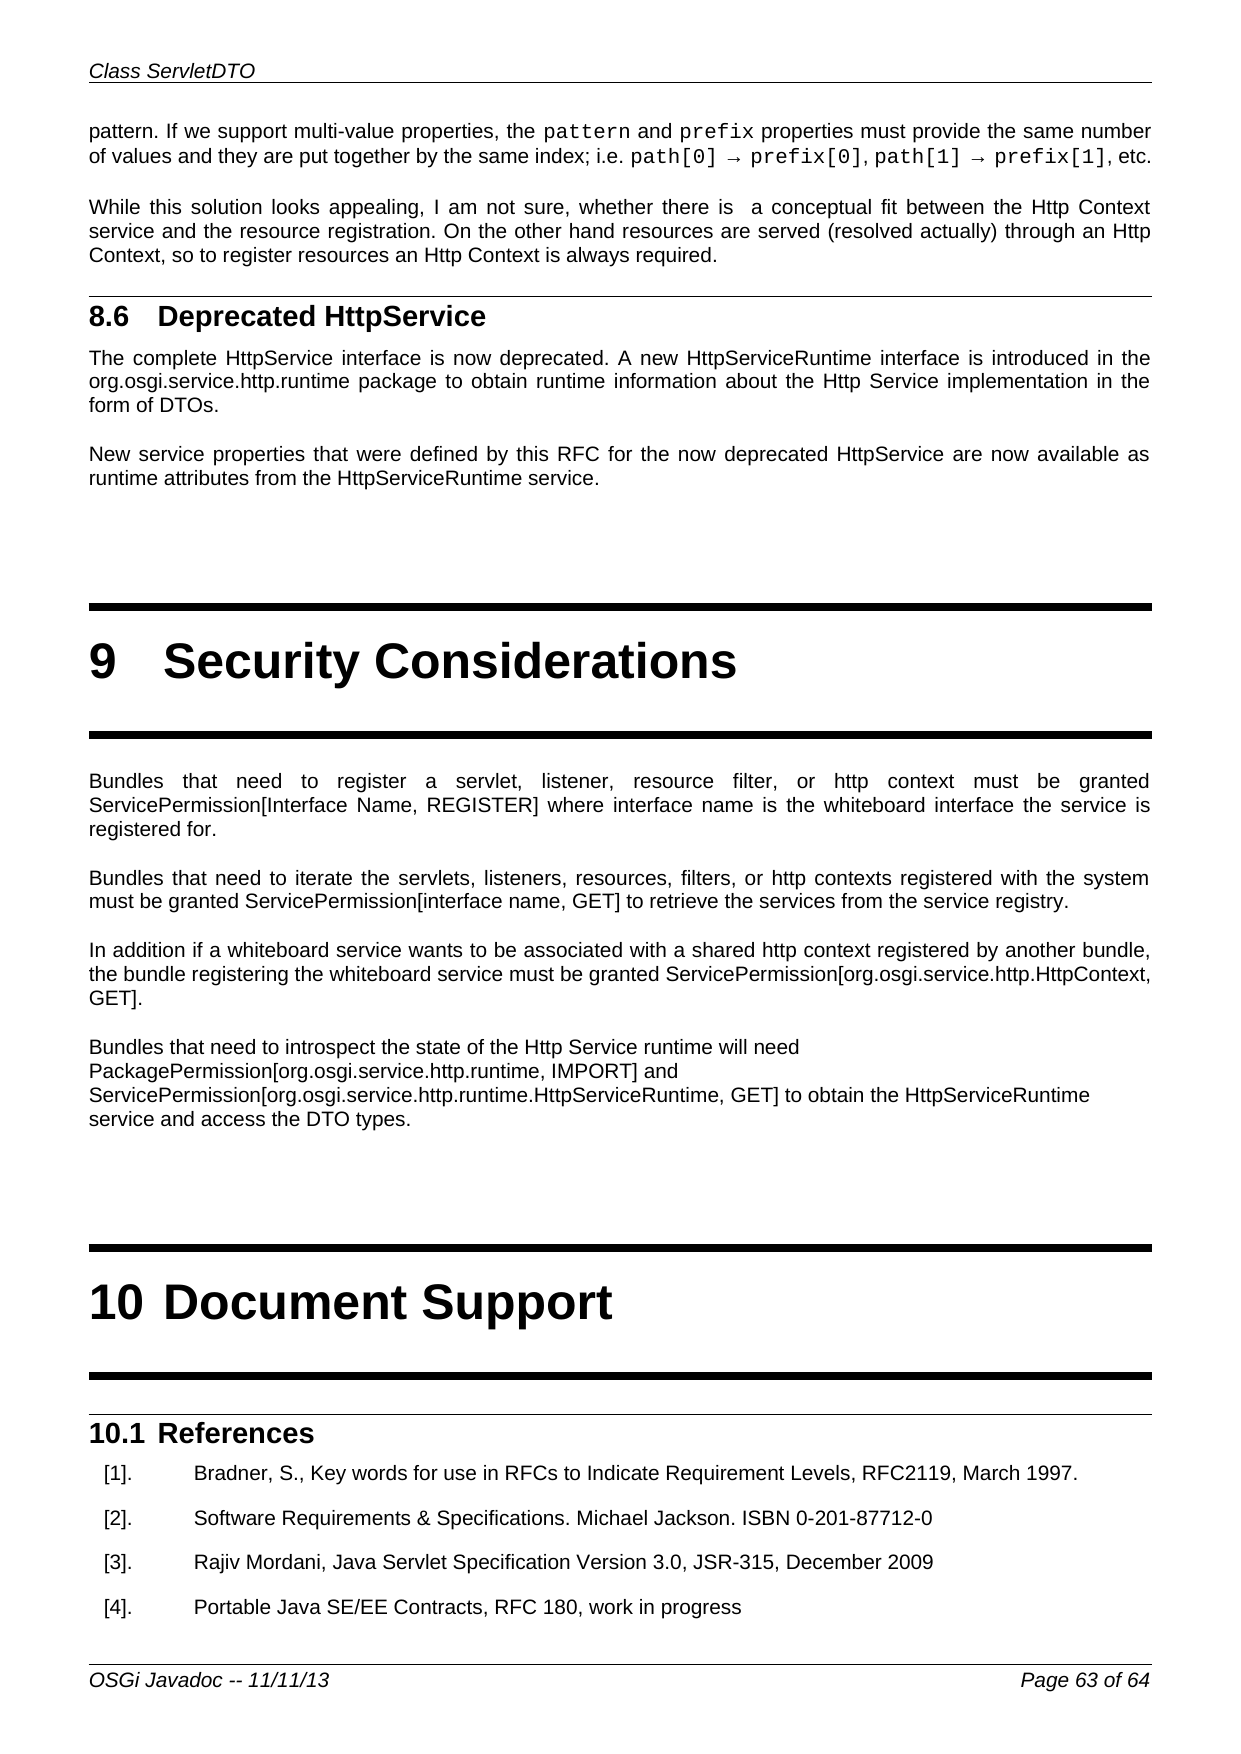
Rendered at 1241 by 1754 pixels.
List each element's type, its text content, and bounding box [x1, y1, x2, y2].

list Software Requirements & Specifications. Michael Jackson. ISBN 0-201-87712-0 [103, 1505, 1152, 1529]
text The complete HttpService interface is now deprecated. A new HttpServiceRuntime interface is introduced in the org.osgi.service.http.runtime package to obtain runtime information about the Http Service implementation in the form of DTOs. [88, 345, 1152, 417]
list Rajiv Mordani, Java Servlet Specification Version 3.0, JSR-315, December 2009 [103, 1550, 1152, 1574]
text In addition if a whiteboard service wants to be associated with a shared http context registered by another bundle, the bundle registering the whiteboard service must be granted ServicePermission[org.osgi.service.http.HttpContext, GET]. [88, 938, 1152, 1010]
subtitle Document Support [88, 1245, 1152, 1380]
text While this solution looks appealing, I am not sure, whether there is a conceptual fit between the Http Context service and the resource registration. On the other hand resources are served (resolved actually) through an Http Context, so to register resources an Http Context is always required. [88, 195, 1152, 267]
text Bundles that need to introspect the state of the Http Service runtime will need PackagePermission[org.osgi.service.http.runtime, IMPORT] and ServicePermission[org.osgi.service.http.runtime.HttpServiceRuntime, GET] to obtain the HttpServiceRuntime service and access the DTO types. [88, 1035, 1152, 1131]
text Bundles that need to iterate the servlets, listeners, resources, filters, or http contexts registered with the system must be granted ServicePermission[interface name, GET] to retrieve the services from the service registry. [88, 865, 1152, 913]
subtitle Deprecated HttpService [88, 297, 1152, 333]
subtitle Security Considerations [88, 604, 1152, 739]
list Bradner, S., Key words for use in RFCs to Indicate Requirement Levels, RFC2119, March 1997. [103, 1461, 1152, 1484]
text New service properties that were defined by this RFC for the now deprecated HttpService are now available as runtime attributes from the HttpServiceRuntime service. [88, 442, 1152, 490]
text pattern. If we support multi-value properties, the pattern and prefix properties must provide the same number of values and they are put together by the same index; i.e. path[0] → prefix[0], path[1] → prefix[1], etc. [88, 118, 1152, 170]
text Bundles that need to register a servlet, listener, resource filter, or http context must be granted ServicePermission[Interface Name, REGISTER] where interface name is the whiteboard interface the service is registered for. [88, 768, 1152, 840]
subtitle References [88, 1415, 1152, 1450]
list Portable Java SE/EE Contracts, RFC 180, work in progress [103, 1595, 1152, 1619]
